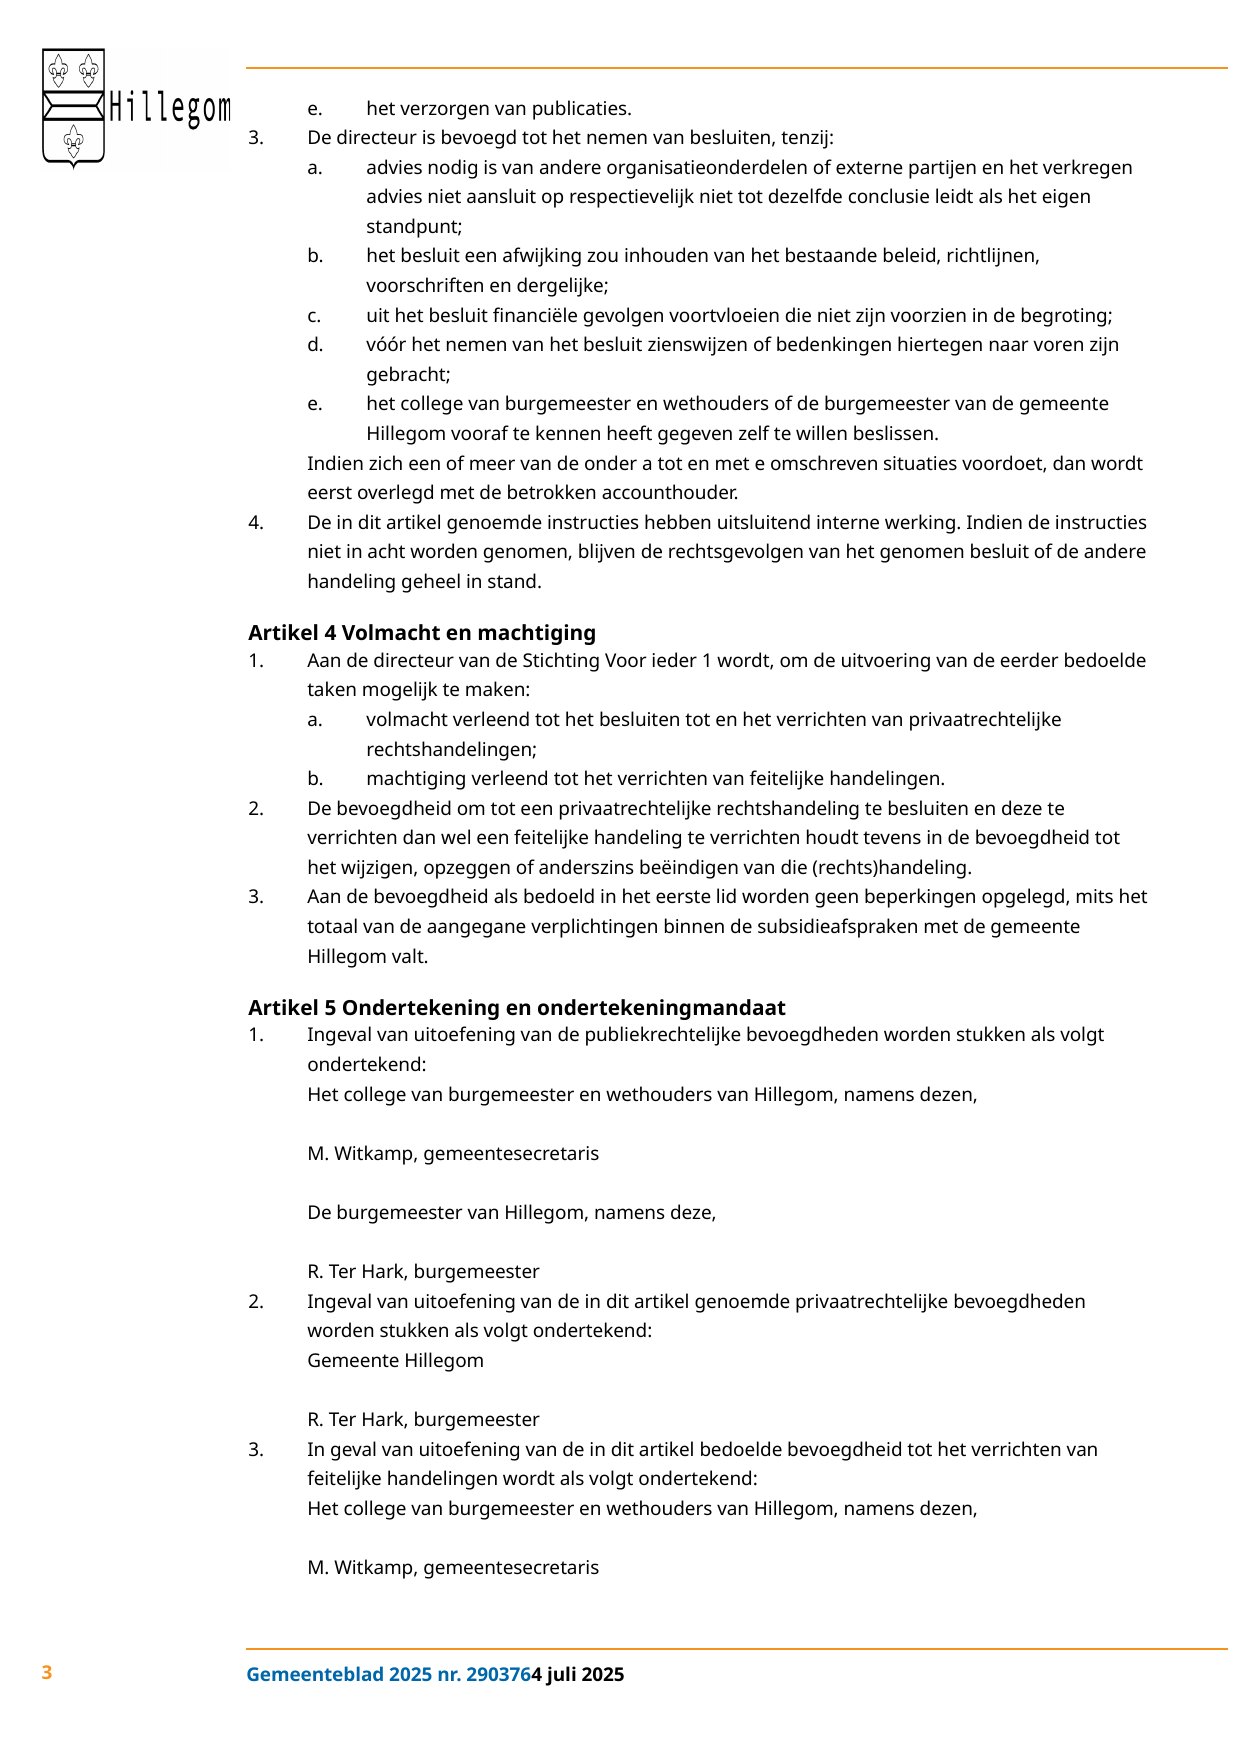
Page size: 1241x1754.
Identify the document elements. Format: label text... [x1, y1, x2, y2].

list advies nodig is van andere organisatieonderdelen of externe partijen en het verkregen advies niet aansluit op respectievelijk niet tot dezelfde conclusie leidt als het eigen standpunt; [307, 154, 1152, 239]
list De in dit artikel genoemde instructies hebben uitsluitend interne werking. Indien de instructies niet in acht worden genomen, blijven de rechtsgevolgen van het genomen besluit of de andere handeling geheel in stand. [248, 509, 1152, 594]
list M. Witkamp, gemeentesecretaris [248, 1554, 1152, 1580]
text Artikel 4 Volmacht en machtiging [248, 618, 1152, 647]
list Aan de directeur van de Stichting Voor ieder 1 wordt, om de uitvoering van de eerder bedoelde taken mogelijk te maken: [248, 647, 1152, 702]
list Het college van burgemeester en wethouders van Hillegom, namens dezen, [248, 1495, 1152, 1521]
list volmacht verleend tot het besluiten tot en het verrichten van privaatrechtelijke rechtshandelingen; [307, 706, 1152, 761]
list Gemeente Hillegom [248, 1347, 1152, 1373]
list het college van burgemeester en wethouders of de burgemeester van de gemeente Hillegom vooraf te kennen heeft gegeven zelf te willen beslissen. [307, 391, 1152, 446]
list vóór het nemen van het besluit zienswijzen of bedenkingen hiertegen naar voren zijn gebracht; [307, 331, 1152, 387]
list machtiging verleend tot het verrichten van feitelijke handelingen. [307, 765, 1152, 791]
list R. Ter Hark, burgemeester [248, 1406, 1152, 1432]
list M. Witkamp, gemeentesecretaris [248, 1140, 1152, 1166]
list het besluit een afwijking zou inhouden van het bestaande beleid, richtlijnen, voorschriften en dergelijke; [307, 243, 1152, 298]
list het verzorgen van publicaties. [307, 95, 1152, 121]
list De bevoegdheid om tot een privaatrechtelijke rechtshandeling te besluiten en deze te verrichten dan wel een feitelijke handeling te verrichten houdt tevens in de bevoegdheid tot het wijzigen, opzeggen of anderszins beëindigen van die (rechts)handeling. [248, 795, 1152, 880]
list Ingeval van uitoefening van de in dit artikel genoemde privaatrechtelijke bevoegdheden worden stukken als volgt ondertekend: [248, 1288, 1152, 1343]
text Artikel 5 Ondertekening en ondertekeningmandaat [248, 993, 1152, 1022]
list Aan de bevoegdheid als bedoeld in het eerste lid worden geen beperkingen opgelegd, mits het totaal van de aangegane verplichtingen binnen de subsidieafspraken met de gemeente Hillegom valt. [248, 884, 1152, 968]
list Het college van burgemeester en wethouders van Hillegom, namens dezen, [248, 1081, 1152, 1107]
list uit het besluit financiële gevolgen voortvloeien die niet zijn voorzien in de begroting; [307, 302, 1152, 328]
list De directeur is bevoegd tot het nemen van besluiten, tenzij: [248, 124, 1152, 150]
list In geval van uitoefening van de in dit artikel bedoelde bevoegdheid tot het verrichten van feitelijke handelingen wordt als volgt ondertekend: [248, 1436, 1152, 1491]
picture [41, 47, 231, 172]
list De burgemeester van Hillegom, namens deze, [248, 1199, 1152, 1225]
list Ingeval van uitoefening van de publiekrechtelijke bevoegdheden worden stukken als volgt ondertekend: [248, 1022, 1152, 1077]
list Indien zich een of meer van de onder a tot en met e omschreven situaties voordoet, dan wordt eerst overlegd met de betrokken accounthouder. [248, 450, 1152, 505]
list R. Ter Hark, burgemeester [248, 1258, 1152, 1284]
